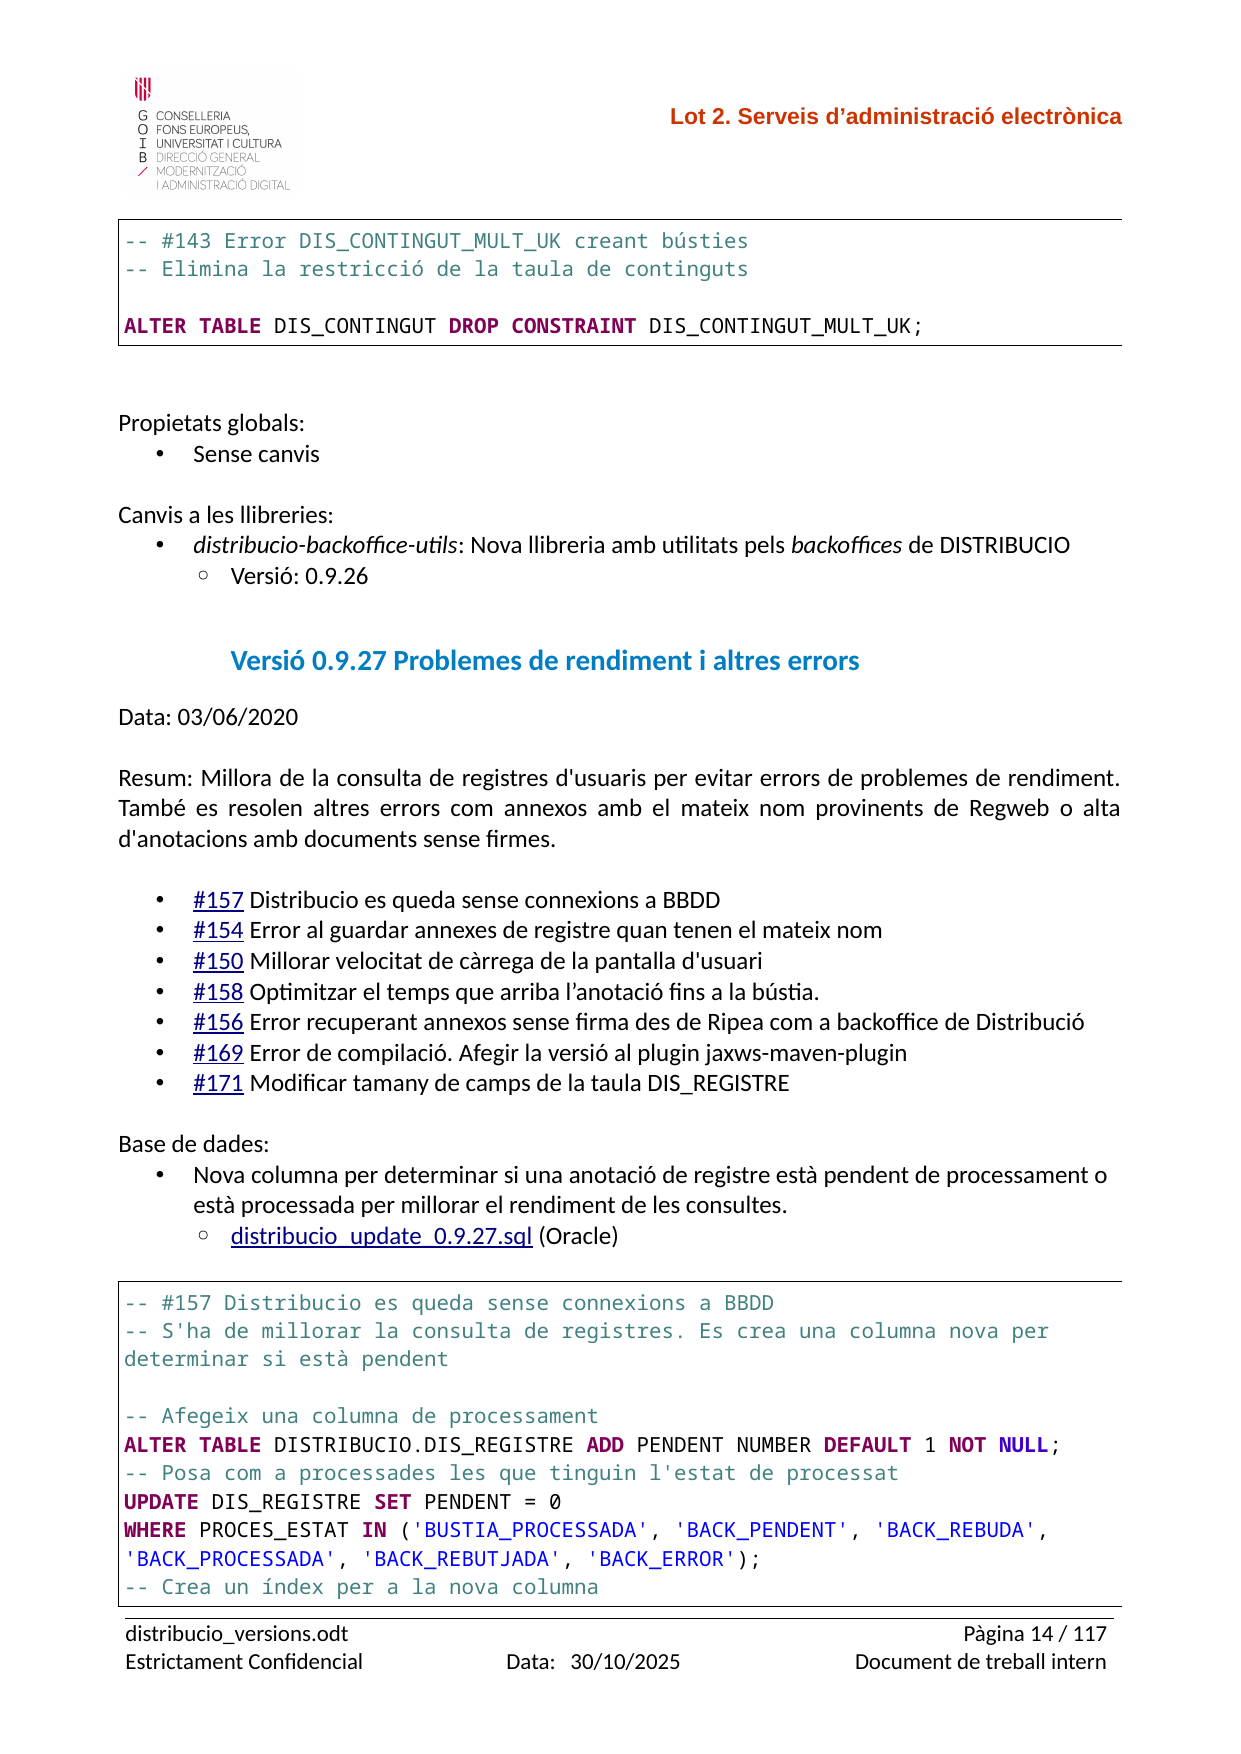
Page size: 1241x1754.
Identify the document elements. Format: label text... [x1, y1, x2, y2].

list Sense canvis [156, 438, 1122, 468]
list #158 Optimitzar el temps que arriba l’anotació fins a la bústia. [156, 976, 1122, 1006]
list #150 Millorar velocitat de càrrega de la pantalla d'usuari [156, 945, 1122, 976]
table_header -- #143 Error DIS_CONTINGUT_MULT_UK creant bústies -- Elimina la restricció de la taula de continguts ALTER TABLE DIS_CONTINGUT DROP CONSTRAINT DIS_CONTINGUT_MULT_UK; [119, 220, 1122, 345]
list Versió: 0.9.26 [193, 560, 1122, 591]
picture [126, 70, 299, 197]
list #157 Distribucio es queda sense connexions a BBDD [156, 884, 1122, 915]
list #154 Error al guardar annexes de registre quan tenen el mateix nom [156, 915, 1122, 945]
subtitle Versió 0.9.27 Problemes de rendiment i altres errors [153, 642, 1122, 677]
list distribucio_update_0.9.27.sql (Oracle) [193, 1220, 1122, 1250]
text Resum: Millora de la consulta de registres d'usuaris per evitar errors de problemes de rendiment. També es resolen altres errors com annexos amb el mateix nom provinents de Regweb o alta d'anotacions amb documents sense firmes. [118, 762, 1122, 854]
list #156 Error recuperant annexos sense firma des de Ripea com a backoffice de Distribució [156, 1006, 1122, 1037]
text Canvis a les llibreries: [118, 499, 1122, 529]
table_header -- #157 Distribucio es queda sense connexions a BBDD -- S'ha de millorar la consulta de registres. Es crea una columna nova per determinar si està pendent -- Afegeix una columna de processament ALTER TABLE DISTRIBUCIO.DIS_REGISTRE ADD PENDENT NUMBER DEFAULT 1 NOT NULL; -- Posa com a processades les que tinguin l'estat de processat UPDATE DIS_REGISTRE SET PENDENT = 0 WHERE PROCES_ESTAT IN ('BUSTIA_PROCESSADA', 'BACK_PENDENT', 'BACK_REBUDA', 'BACK_PROCESSADA', 'BACK_REBUTJADA', 'BACK_ERROR'); -- Crea un índex per a la nova columna [119, 1282, 1122, 1606]
list distribucio-backoffice-utils: Nova llibreria amb utilitats pels backoffices de DISTRIBUCIO [156, 529, 1122, 560]
list #171 Modificar tamany de camps de la taula DIS_REGISTRE [156, 1067, 1122, 1098]
list #169 Error de compilació. Afegir la versió al plugin jaxws-maven-plugin [156, 1037, 1122, 1067]
text Base de dades: [118, 1128, 1122, 1159]
list Nova columna per determinar si una anotació de registre està pendent de processament o està processada per millorar el rendiment de les consultes. [156, 1159, 1122, 1220]
text Propietats globals: [118, 407, 1122, 438]
text Data: 03/06/2020 [118, 701, 1122, 732]
